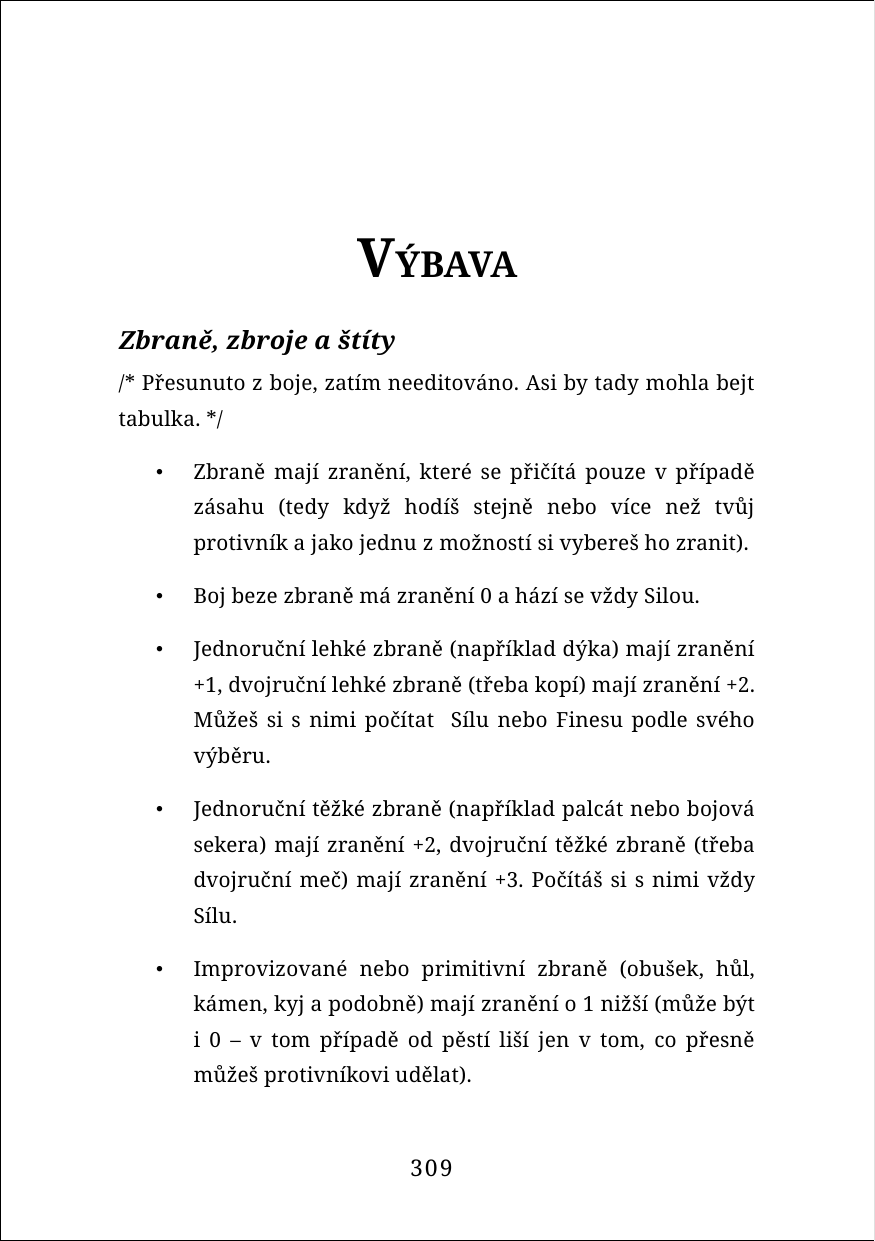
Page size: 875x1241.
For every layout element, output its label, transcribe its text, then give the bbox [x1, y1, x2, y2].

list Jednoruční lehké zbraně (například dýka) mají zranění +1, dvojruční lehké zbraně (třeba kopí) mají zranění +2. Můžeš si s nimi počítat Sílu nebo Finesu podle svého výběru. [156, 634, 756, 769]
list Improvizované nebo primitivní zbraně (obušek, hůl, kámen, kyj a podobně) mají zranění o 1 nižší (může být i 0 – v tom případě od pěstí liší jen v tom, co přesně můžeš protivníkovi udělat). [156, 954, 756, 1089]
list Boj beze zbraně má zranění 0 a hází se vždy Silou. [156, 581, 756, 609]
list Zbraně mají zranění, které se přičítá pouze v případě zásahu (tedy když hodíš stejně nebo více než tvůj protivník a jako jednu z možností si vybereš ho zranit). [156, 457, 756, 556]
text /* Přesunuto z boje, zatím needitováno. Asi by tady mohla bejt tabulka. */ [118, 368, 756, 432]
subtitle Zbraně, zbroje a štíty [118, 322, 756, 356]
list Jednoruční těžké zbraně (například palcát nebo bojová sekera) mají zranění +2, dvojruční těžké zbraně (třeba dvojruční meč) mají zranění +3. Počítáš si s nimi vždy Sílu. [156, 794, 756, 929]
subtitle Výbava [118, 219, 756, 293]
